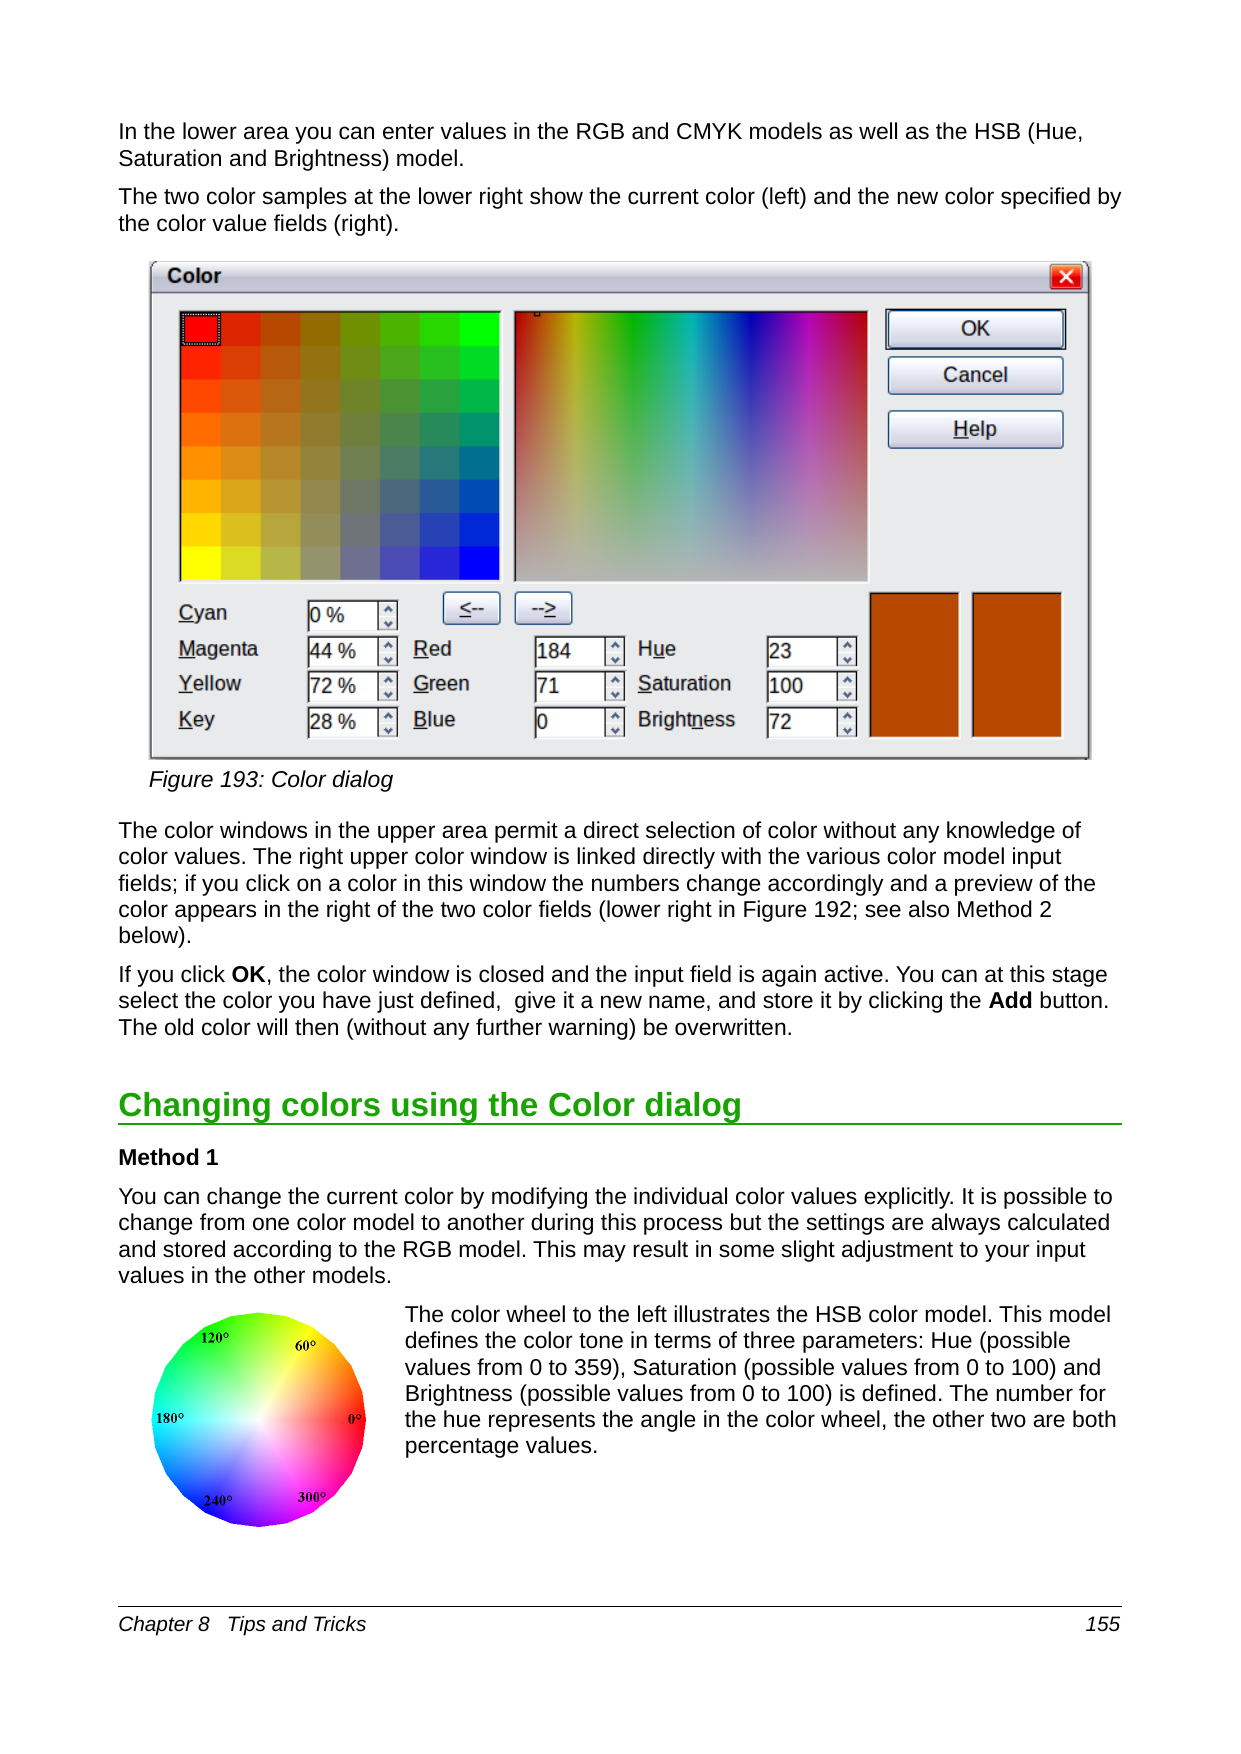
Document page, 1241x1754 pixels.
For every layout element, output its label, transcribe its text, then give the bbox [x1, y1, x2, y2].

text The color windows in the upper area permit a direct selection of color without any knowledge of color values. The right upper color window is linked directly with the various color model input fields; if you click on a color in this window the numbers change accordingly and a preview of the color appears in the right of the two color fields (lower right in Figure 192; see also Method 2 below). [118, 817, 1122, 949]
text Figure 193: Color dialog [148, 766, 1092, 792]
picture [148, 261, 1092, 760]
list Method 1 [118, 1144, 1122, 1170]
text In the lower area you can enter values in the RGB and CMYK models as well as the HSB (Hue, Saturation and Brightness) model. [118, 118, 1122, 171]
text The color wheel to the left illustrates the HSB color model. This model defines the color tone in terms of three parameters: Hue (possible values from 0 to 359), Saturation (possible values from 0 to 100) and Brightness (possible values from 0 to 100) is defined. The number for the hue represents the angle in the color wheel, the other two are both percentage values. [381, 1301, 1122, 1548]
subtitle Changing colors using the Color dialog [118, 1084, 1122, 1123]
text The two color samples at the lower right show the current color (left) and the new color specified by the color value fields (right). [118, 183, 1122, 236]
picture [133, 1300, 381, 1548]
text If you click OK, the color window is closed and the input field is again active. You can at this stage select the color you have just defined, give it a new name, and store it by clicking the Add button. The old color will then (without any further warning) be overwritten. [118, 961, 1122, 1040]
text You can change the current color by modifying the individual color values explicitly. It is possible to change from one color model to another during this process but the settings are always calculated and stored according to the RGB model. This may result in some slight adjustment to your input values in the other models. [118, 1183, 1122, 1288]
